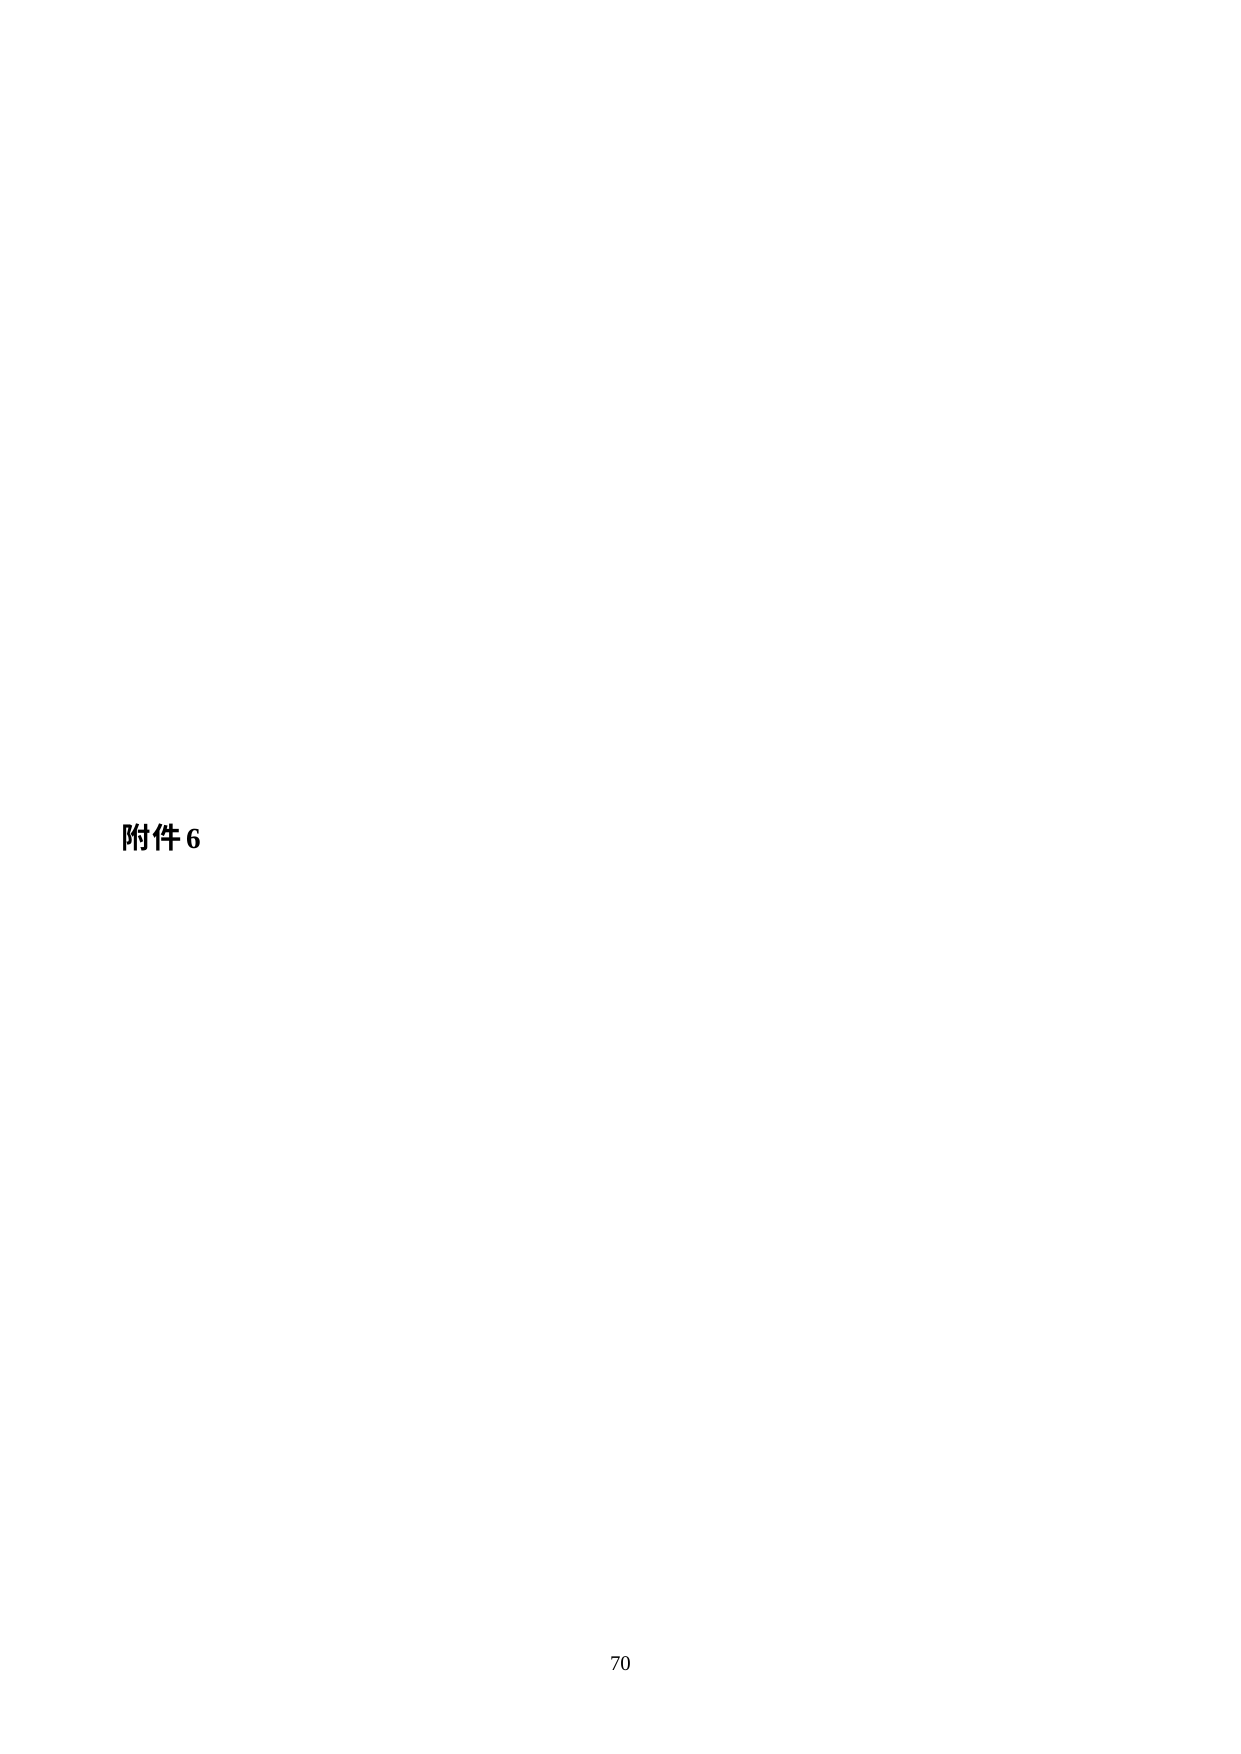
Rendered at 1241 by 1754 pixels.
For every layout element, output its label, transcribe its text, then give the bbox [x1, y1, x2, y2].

text 附件6 [120, 794, 1120, 919]
